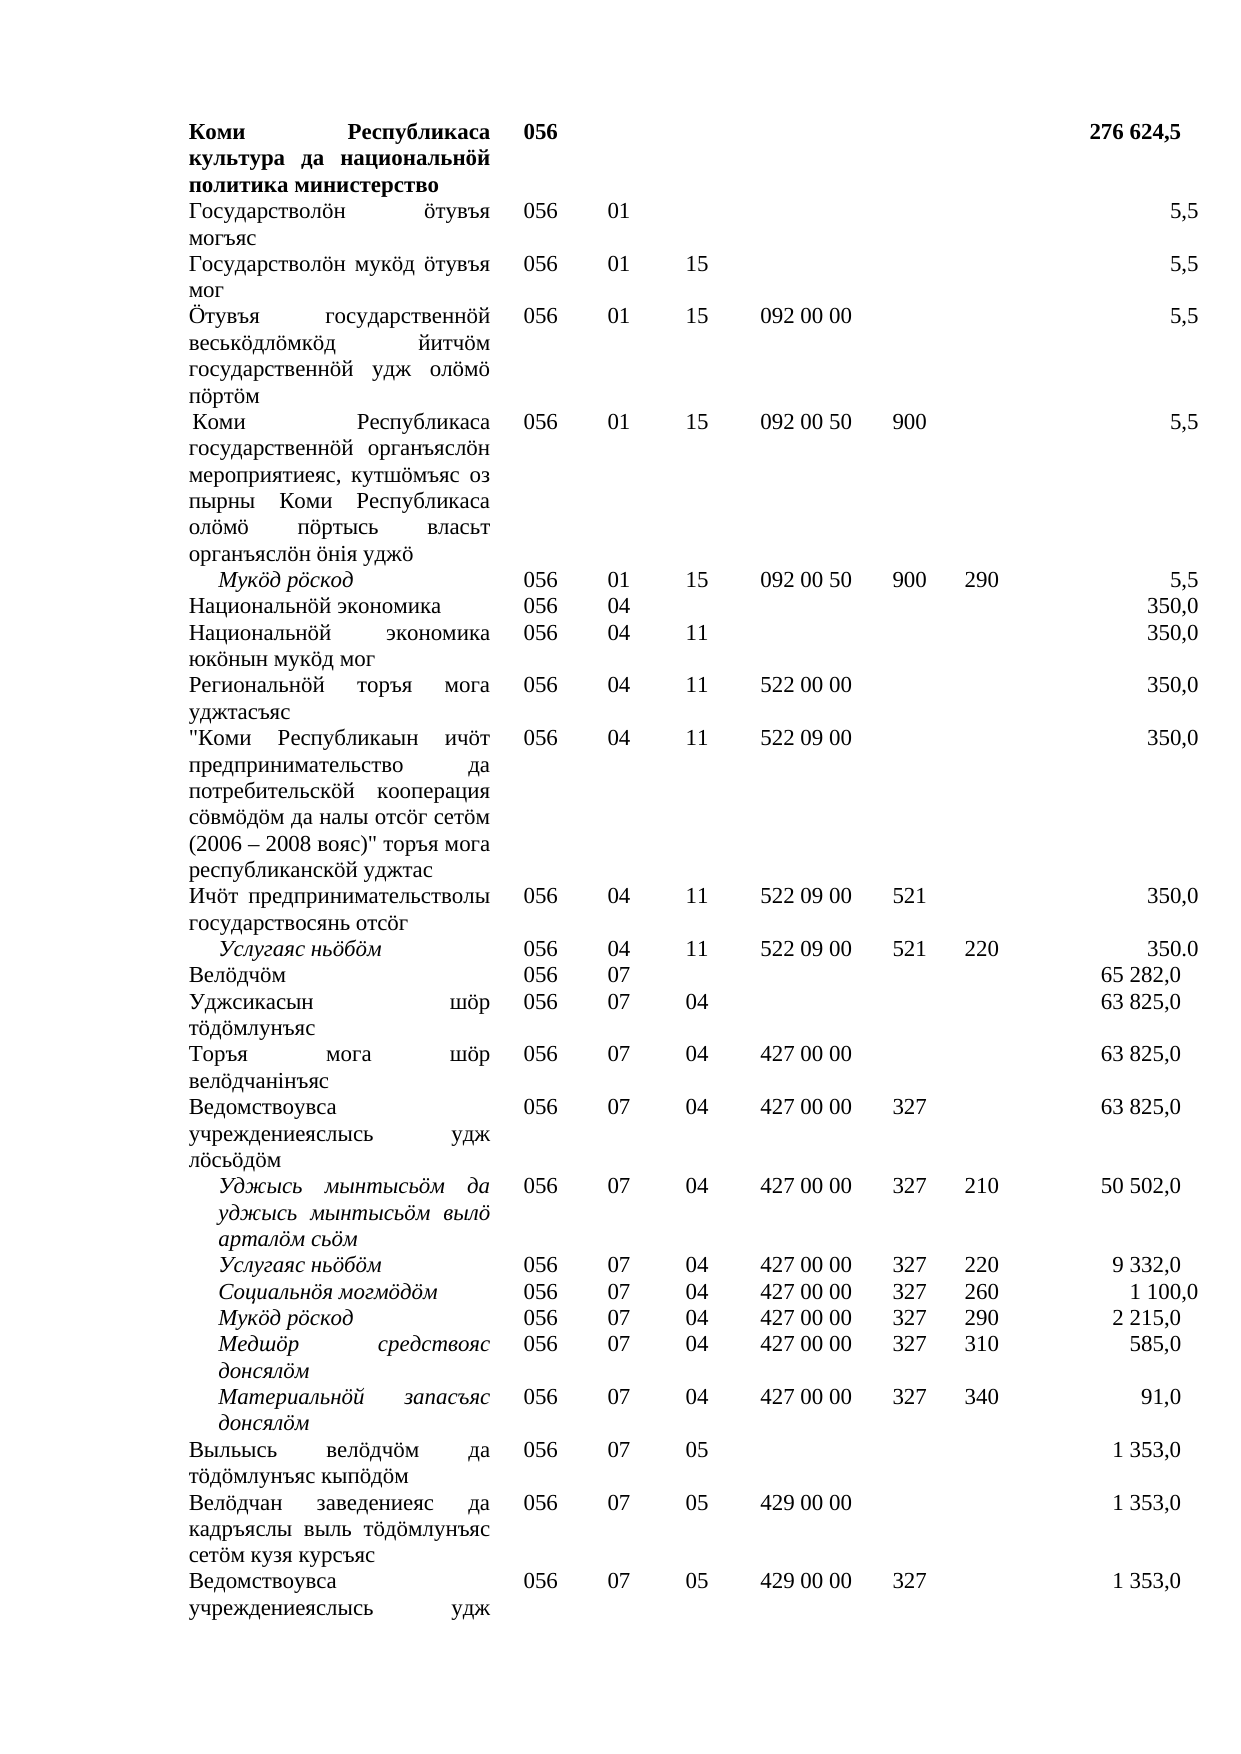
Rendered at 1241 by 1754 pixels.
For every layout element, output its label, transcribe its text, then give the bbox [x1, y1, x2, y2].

table_cell 07 [580, 1172, 658, 1251]
table_cell 350,0 [1021, 619, 1209, 672]
table_cell 092 00 00 [736, 303, 876, 408]
table_cell 427 00 00 [736, 1093, 876, 1172]
table_cell 427 00 00 [736, 1251, 876, 1278]
table_cell [736, 197, 876, 250]
table_cell [736, 1436, 876, 1488]
table_cell Мукöд рöскод [177, 1304, 501, 1330]
table_cell 07 [580, 1489, 658, 1568]
table_cell [658, 961, 736, 988]
table_cell 350,0 [1021, 672, 1209, 724]
table_cell Ичöт предпринимательстволы государствосянь отсöг [177, 883, 501, 935]
table_cell 63 825,0 [1021, 1041, 1209, 1093]
table_cell [943, 303, 1021, 408]
table_cell 327 [876, 1251, 942, 1278]
table_cell 427 00 00 [736, 1041, 876, 1093]
table_cell 327 [876, 1568, 942, 1620]
table_cell Национальнöй экономика [177, 593, 501, 619]
table_cell [943, 724, 1021, 882]
table_cell 11 [658, 883, 736, 935]
table_cell 056 [501, 408, 579, 566]
table_cell 522 09 00 [736, 883, 876, 935]
table_cell [943, 1568, 1021, 1620]
table_cell 056 [501, 724, 579, 882]
table_cell [736, 619, 876, 672]
table_cell Коми Республикаса государственнöй органъяслöн мероприятиеяс, кутшöмъяс оз пырны Коми Республикаса олöмö пöртысь власьт органъяслöн öнія уджö [177, 408, 501, 566]
table_cell [876, 724, 942, 882]
table_cell 04 [658, 1383, 736, 1436]
table_cell 5,5 [1021, 566, 1209, 592]
table_cell 521 [876, 883, 942, 935]
table_cell [876, 988, 942, 1041]
table_cell [736, 250, 876, 303]
table_cell [943, 1093, 1021, 1172]
table_cell 056 [501, 1041, 579, 1093]
table_cell Торъя мога шöр велöдчанiнъяс [177, 1041, 501, 1093]
table_cell [943, 1489, 1021, 1568]
table_cell 50 502,0 [1021, 1172, 1209, 1251]
table_cell 056 [501, 1304, 579, 1330]
table_cell Мукöд рöскод [177, 566, 501, 592]
table_cell [876, 250, 942, 303]
table_cell [658, 118, 736, 197]
table_cell [943, 961, 1021, 988]
table_cell 5,5 [1021, 303, 1209, 408]
table_cell [943, 619, 1021, 672]
table_cell [876, 1489, 942, 1568]
table_cell 1 353,0 [1021, 1489, 1209, 1568]
table_cell [876, 303, 942, 408]
table_cell 5,5 [1021, 408, 1209, 566]
table_cell 340 [943, 1383, 1021, 1436]
table_cell Велöдчöм [177, 961, 501, 988]
table_cell 327 [876, 1172, 942, 1251]
table_cell 01 [580, 197, 658, 250]
table_cell 429 00 00 [736, 1568, 876, 1620]
table_cell Государстволöн мукöд öтувъя мог [177, 250, 501, 303]
table_cell 07 [580, 1041, 658, 1093]
table_cell 220 [943, 1251, 1021, 1278]
table_cell [736, 593, 876, 619]
table_cell 04 [658, 988, 736, 1041]
table_cell [876, 961, 942, 988]
table_cell 290 [943, 566, 1021, 592]
table_cell 04 [580, 593, 658, 619]
table_cell 1 100,0 [1021, 1278, 1209, 1304]
table_cell 056 [501, 1489, 579, 1568]
table_cell 350,0 [1021, 593, 1209, 619]
table_cell 427 00 00 [736, 1304, 876, 1330]
table_cell 07 [580, 1093, 658, 1172]
table_cell [943, 118, 1021, 197]
table_cell 01 [580, 303, 658, 408]
table_cell 056 [501, 1172, 579, 1251]
table_cell 04 [658, 1172, 736, 1251]
table_cell Ведомствоувса учреждениеяслысь удж лöсьöдöм [177, 1093, 501, 1172]
table_cell 9 332,0 [1021, 1251, 1209, 1278]
table_cell 585,0 [1021, 1330, 1209, 1383]
table_cell 01 [580, 566, 658, 592]
table_cell 91,0 [1021, 1383, 1209, 1436]
table_cell 522 09 00 [736, 724, 876, 882]
table_cell 327 [876, 1383, 942, 1436]
table_cell 07 [580, 1251, 658, 1278]
table_cell [943, 988, 1021, 1041]
table_cell 15 [658, 250, 736, 303]
table_cell Региональнöй торъя мога уджтасъяс [177, 672, 501, 724]
table_cell 260 [943, 1278, 1021, 1304]
table_cell Услугаяс ньöбöм [177, 935, 501, 961]
table_cell Велöдчан заведениеяс да кадръяслы выль тöдöмлунъяс сетöм кузя курсъяс [177, 1489, 501, 1568]
table_cell 056 [501, 961, 579, 988]
table_cell 327 [876, 1278, 942, 1304]
table_cell 220 [943, 935, 1021, 961]
table_cell Материальнöй запасъяс донсялöм [177, 1383, 501, 1436]
table_cell [876, 619, 942, 672]
table_cell 290 [943, 1304, 1021, 1330]
table_cell 07 [580, 961, 658, 988]
table_cell 63 825,0 [1021, 1093, 1209, 1172]
table_cell 056 [501, 935, 579, 961]
table_cell [876, 197, 942, 250]
table_cell 900 [876, 566, 942, 592]
table_cell [736, 961, 876, 988]
table_cell 04 [658, 1278, 736, 1304]
table_cell [943, 883, 1021, 935]
table_cell [876, 118, 942, 197]
table_cell 056 [501, 303, 579, 408]
table_cell 11 [658, 672, 736, 724]
table_cell 04 [658, 1093, 736, 1172]
table_cell 1 353,0 [1021, 1436, 1209, 1488]
table_cell 522 00 00 [736, 672, 876, 724]
table_cell Социальнöя могмöдöм [177, 1278, 501, 1304]
table_cell 11 [658, 619, 736, 672]
table_cell 056 [501, 1383, 579, 1436]
table_cell 056 [501, 1330, 579, 1383]
table_cell 07 [580, 1436, 658, 1488]
table_cell 210 [943, 1172, 1021, 1251]
table_cell 04 [580, 672, 658, 724]
table_cell 15 [658, 303, 736, 408]
table_cell Государстволöн öтувъя могъяс [177, 197, 501, 250]
table_cell 07 [580, 1383, 658, 1436]
table_cell [943, 593, 1021, 619]
table_cell 056 [501, 883, 579, 935]
table_cell [943, 197, 1021, 250]
table_cell 07 [580, 1278, 658, 1304]
table_cell 522 09 00 [736, 935, 876, 961]
table_cell [736, 118, 876, 197]
table_cell 056 [501, 197, 579, 250]
table_cell 327 [876, 1304, 942, 1330]
table_cell [876, 672, 942, 724]
table_cell 04 [658, 1041, 736, 1093]
table_cell 056 [501, 1568, 579, 1620]
table_cell 056 [501, 988, 579, 1041]
table_cell 04 [580, 935, 658, 961]
table_cell 521 [876, 935, 942, 961]
table_cell 056 [501, 593, 579, 619]
table_cell 04 [580, 883, 658, 935]
table_cell 04 [580, 619, 658, 672]
table_cell [658, 197, 736, 250]
table_cell 427 00 00 [736, 1330, 876, 1383]
table_cell 056 [501, 1436, 579, 1488]
table_cell 01 [580, 250, 658, 303]
table_cell 1 353,0 [1021, 1568, 1209, 1620]
table_cell 05 [658, 1568, 736, 1620]
table_cell 07 [580, 1304, 658, 1330]
table_cell [876, 1436, 942, 1488]
table_cell [736, 988, 876, 1041]
table_cell 310 [943, 1330, 1021, 1383]
table_cell [876, 593, 942, 619]
table_cell 427 00 00 [736, 1383, 876, 1436]
table_cell 63 825,0 [1021, 988, 1209, 1041]
table_cell 04 [658, 1304, 736, 1330]
table_cell [658, 593, 736, 619]
table_cell 427 00 00 [736, 1278, 876, 1304]
table_cell 05 [658, 1436, 736, 1488]
table_cell 350,0 [1021, 724, 1209, 882]
table_cell 327 [876, 1093, 942, 1172]
table_cell Öтувъя государственнöй веськöдлöмкöд йитчöм государственнöй удж олöмö пöртöм [177, 303, 501, 408]
table_cell 5,5 [1021, 197, 1209, 250]
table_cell [943, 1041, 1021, 1093]
table_cell Коми Республикаса культура да национальнöй политика министерство [177, 118, 501, 197]
table_cell Уджсикасын шöр тöдöмлунъяс [177, 988, 501, 1041]
table_cell 429 00 00 [736, 1489, 876, 1568]
table_cell 01 [580, 408, 658, 566]
table_cell Медшöр средствояс донсялöм [177, 1330, 501, 1383]
table_cell 900 [876, 408, 942, 566]
table_cell Национальнöй экономика юкöнын мукöд мог [177, 619, 501, 672]
table_cell Выльысь велöдчöм да тöдöмлунъяс кыпöдöм [177, 1436, 501, 1488]
table_cell 056 [501, 566, 579, 592]
table_cell 056 [501, 619, 579, 672]
table_cell 350.0 [1021, 935, 1209, 961]
table_cell 092 00 50 [736, 566, 876, 592]
table_cell 2 215,0 [1021, 1304, 1209, 1330]
table_cell [943, 408, 1021, 566]
table_cell 07 [580, 1568, 658, 1620]
table_cell 07 [580, 1330, 658, 1383]
table_cell 056 [501, 1251, 579, 1278]
table_cell 05 [658, 1489, 736, 1568]
table_cell 04 [580, 724, 658, 882]
table_cell 11 [658, 935, 736, 961]
table_cell 15 [658, 408, 736, 566]
table_cell 056 [501, 1093, 579, 1172]
table_cell Ведомствоувса учреждениеяслысь удж [177, 1568, 501, 1620]
table_cell 056 [501, 1278, 579, 1304]
table_cell 276 624,5 [1021, 118, 1209, 197]
table_cell 056 [501, 250, 579, 303]
table_cell 056 [501, 118, 579, 197]
table_cell Уджысь мынтысьöм да уджысь мынтысьöм вылö арталöм сьöм [177, 1172, 501, 1251]
table_cell [943, 250, 1021, 303]
table_cell 07 [580, 988, 658, 1041]
table_cell Услугаяс ньöбöм [177, 1251, 501, 1278]
table_cell [943, 1436, 1021, 1488]
table_cell [876, 1041, 942, 1093]
table_cell 65 282,0 [1021, 961, 1209, 988]
table_cell 11 [658, 724, 736, 882]
table_cell 15 [658, 566, 736, 592]
table_cell 350,0 [1021, 883, 1209, 935]
table_cell [943, 672, 1021, 724]
table_cell "Коми Республикаын ичöт предпринимательство да потребительскöй кооперация сöвмöдöм да налы отсöг сетöм (2006 – 2008 вояс)" торъя мога республиканскöй уджтас [177, 724, 501, 882]
table_cell 056 [501, 672, 579, 724]
table_cell 5,5 [1021, 250, 1209, 303]
table_cell 427 00 00 [736, 1172, 876, 1251]
table_cell 04 [658, 1330, 736, 1383]
table_cell 092 00 50 [736, 408, 876, 566]
table_cell [580, 118, 658, 197]
table_cell 327 [876, 1330, 942, 1383]
table_cell 04 [658, 1251, 736, 1278]
